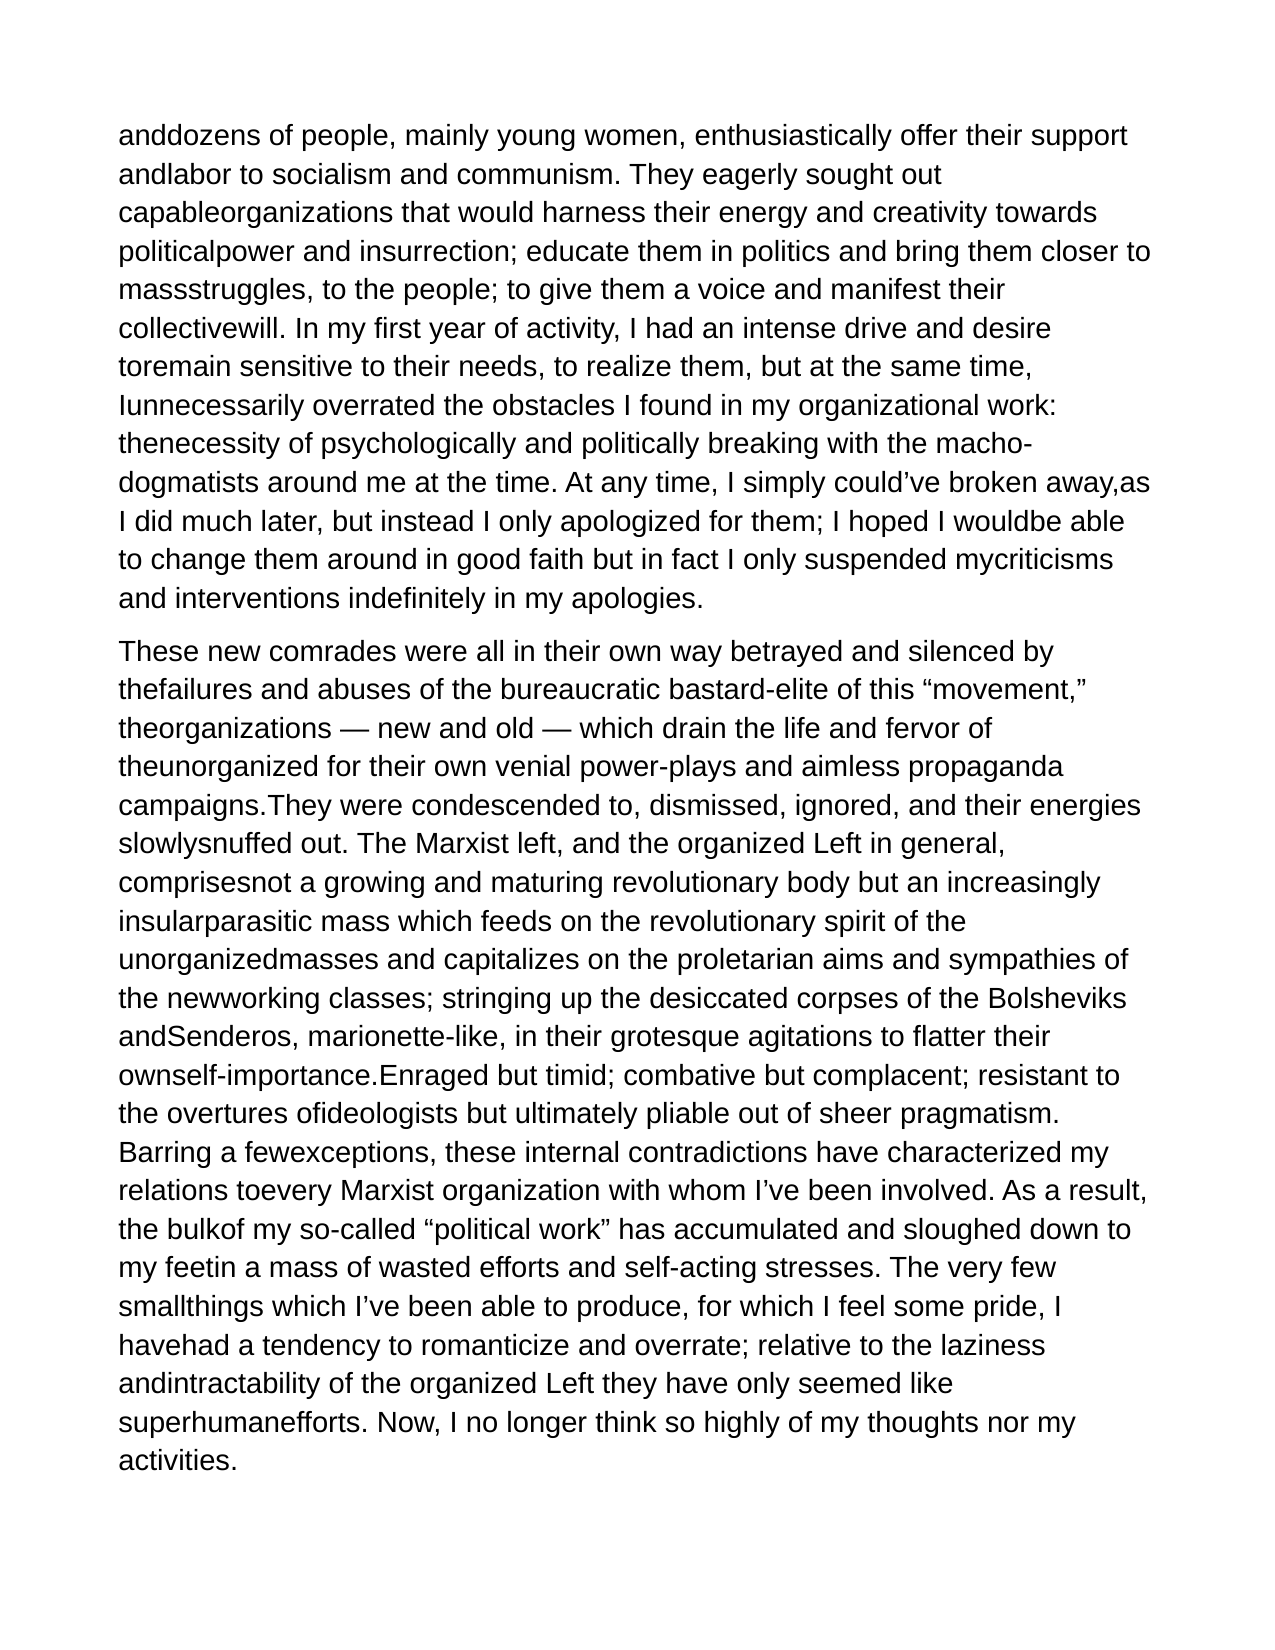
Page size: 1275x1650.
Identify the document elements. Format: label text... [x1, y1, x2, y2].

text anddozens of people, mainly young women, enthusiastically offer their support andlabor to socialism and communism. They eagerly sought out capableorganizations that would harness their energy and creativity towards politicalpower and insurrection; educate them in politics and bring them closer to massstruggles, to the people; to give them a voice and manifest their collectivewill. In my first year of activity, I had an intense drive and desire toremain sensitive to their needs, to realize them, but at the same time, Iunnecessarily overrated the obstacles I found in my organizational work: thenecessity of psychologically and politically breaking with the macho-dogmatists around me at the time. At any time, I simply could’ve broken away,as I did much later, but instead I only apologized for them; I hoped I wouldbe able to change them around in good faith but in fact I only suspended mycriticisms and interventions indefinitely in my apologies. [118, 118, 1157, 614]
text These new comrades were all in their own way betrayed and silenced by thefailures and abuses of the bureaucratic bastard-elite of this “movement,” theorganizations — new and old — which drain the life and fervor of theunorganized for their own venial power-plays and aimless propaganda campaigns.They were condescended to, dismissed, ignored, and their energies slowlysnuffed out. The Marxist left, and the organized Left in general, comprisesnot a growing and maturing revolutionary body but an increasingly insularparasitic mass which feeds on the revolutionary spirit of the unorganizedmasses and capitalizes on the proletarian aims and sympathies of the newworking classes; stringing up the desiccated corpses of the Bolsheviks andSenderos, marionette-like, in their grotesque agitations to flatter their ownself-importance.Enraged but timid; combative but complacent; resistant to the overtures ofideologists but ultimately pliable out of sheer pragmatism. Barring a fewexceptions, these internal contradictions have characterized my relations toevery Marxist organization with whom I’ve been involved. As a result, the bulkof my so-called “political work” has accumulated and sloughed down to my feetin a mass of wasted efforts and self-acting stresses. The very few smallthings which I’ve been able to produce, for which I feel some pride, I havehad a tendency to romanticize and overrate; relative to the laziness andintractability of the organized Left they have only seemed like superhumanefforts. Now, I no longer think so highly of my thoughts nor my activities. [118, 634, 1157, 1477]
